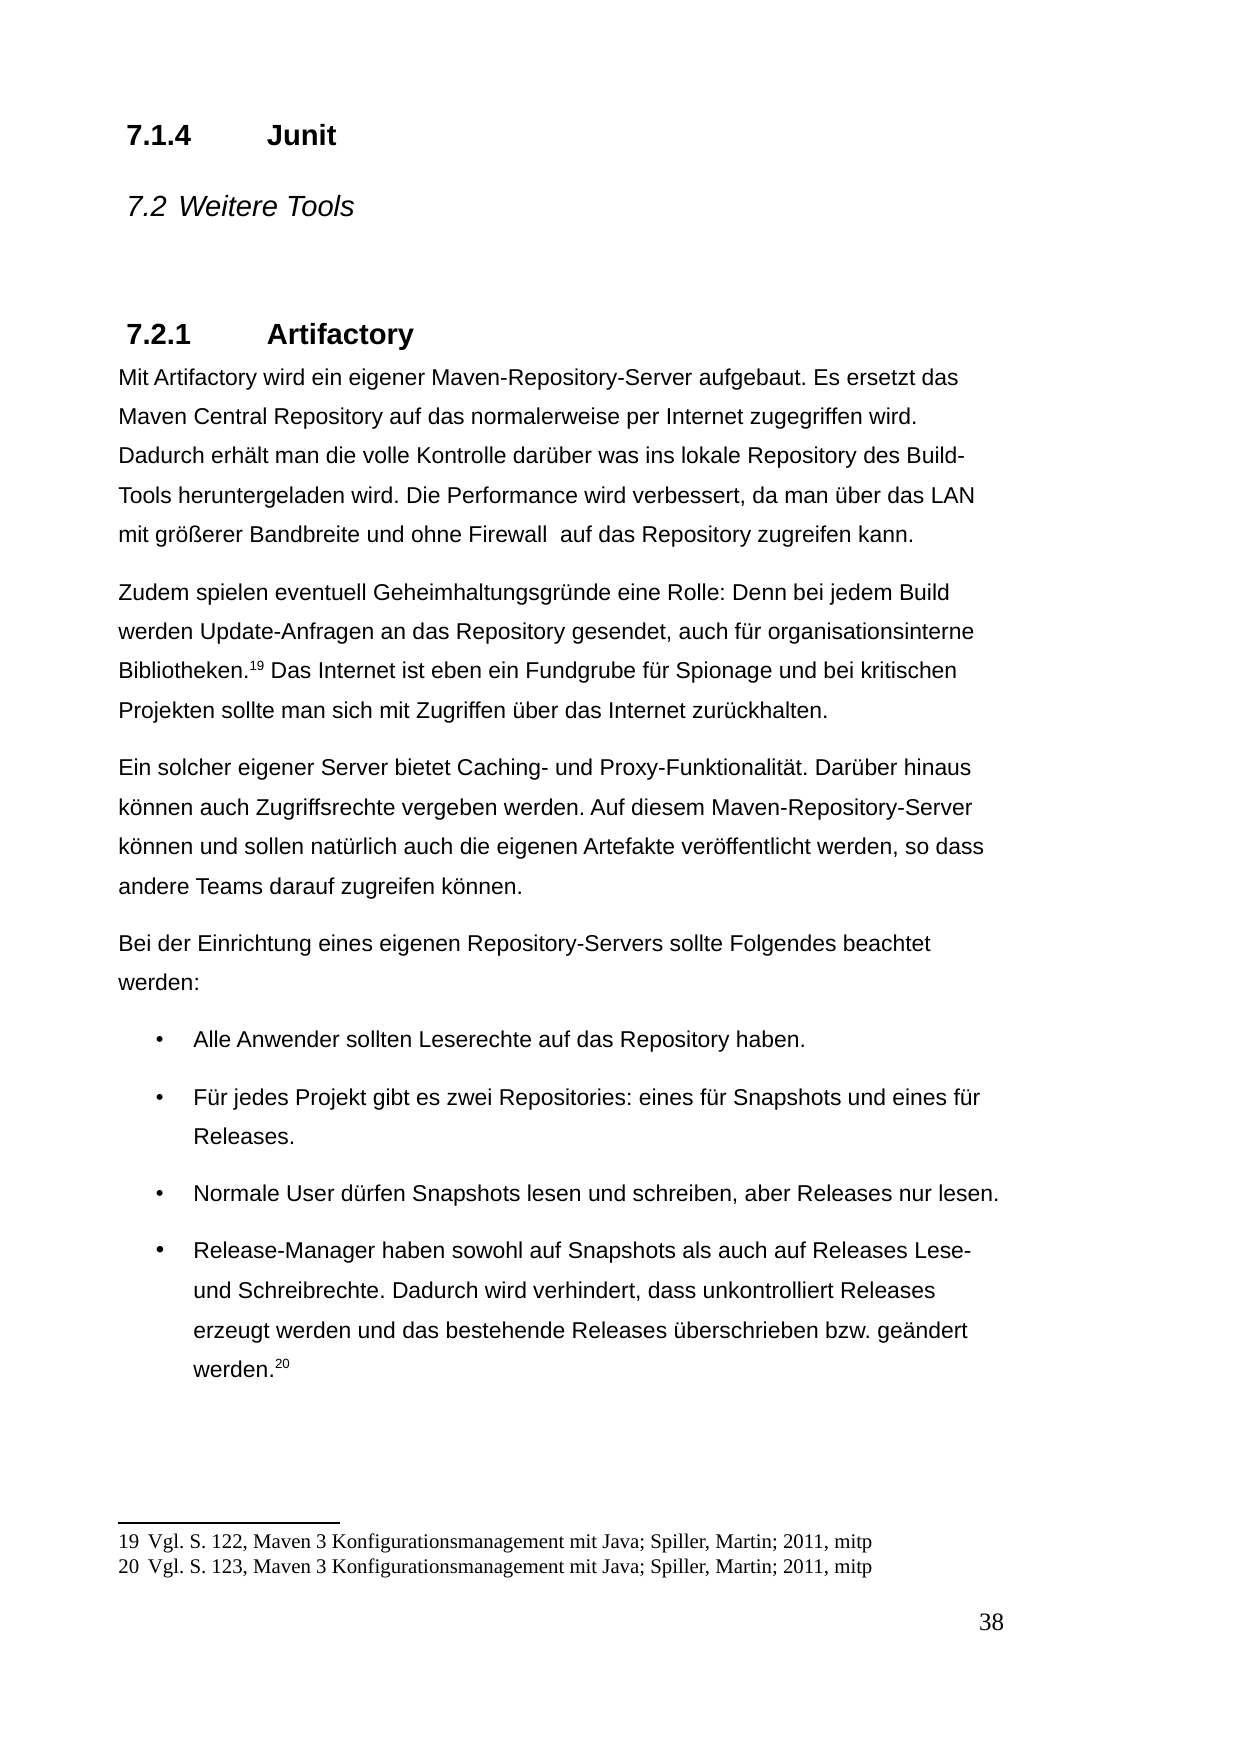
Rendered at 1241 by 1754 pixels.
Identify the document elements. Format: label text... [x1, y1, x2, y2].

list Release-Manager haben sowohl auf Snapshots als auch auf Releases Lese- und Schreibrechte. Dadurch wird verhindert, dass unkontrolliert Releases erzeugt werden und das bestehende Releases überschrieben bzw. geändert werden. [156, 1237, 1004, 1383]
list Alle Anwender sollten Leserechte auf das Repository haben. [156, 1026, 1004, 1053]
text Ein solcher eigener Server bietet Caching- und Proxy-Funktionalität. Darüber hinaus können auch Zugriffsrechte vergeben werden. Auf diesem Maven-Repository-Server können und sollen natürlich auch die eigenen Artefakte veröffentlicht werden, so dass andere Teams darauf zugreifen können. [118, 754, 1004, 899]
list Für jedes Projekt gibt es zwei Repositories: eines für Snapshots und eines für Releases. [156, 1084, 1004, 1149]
subtitle Artifactory [118, 317, 1004, 351]
text Zudem spielen eventuell Geheimhaltungsgründe eine Rolle: Denn bei jedem Build werden Update-Anfragen an das Repository gesendet, auch für organisationsinterne Bibliotheken. Das Internet ist eben ein Fundgrube für Spionage und bei kritischen Projekten sollte man sich mit Zugriffen über das Internet zurückhalten. [118, 578, 1004, 723]
text Mit Artifactory wird ein eigener Maven-Repository-Server aufgebaut. Es ersetzt das Maven Central Repository auf das normalerweise per Internet zugegriffen wird. Dadurch erhält man die volle Kontrolle darüber was ins lokale Repository des Build-Tools heruntergeladen wird. Die Performance wird verbessert, da man über das LAN mit größerer Bandbreite und ohne Firewall auf das Repository zugreifen kann. [118, 363, 1004, 548]
list Normale User dürfen Snapshots lesen und schreiben, aber Releases nur lesen. [156, 1180, 1004, 1207]
list Vgl. S. 123, Maven 3 Konfigurationsmanagement mit Java; Spiller, Martin; 2011, mitp [118, 1553, 1004, 1578]
subtitle Weitere Tools [118, 189, 1004, 223]
text Bei der Einrichtung eines eigenen Repository-Servers sollte Folgendes beachtet werden: [118, 930, 1004, 996]
text Vgl. S. 122, Maven 3 Konfigurationsmanagement mit Java; Spiller, Martin; 2011, mitp [118, 1529, 1004, 1553]
subtitle Junit [118, 118, 1004, 152]
